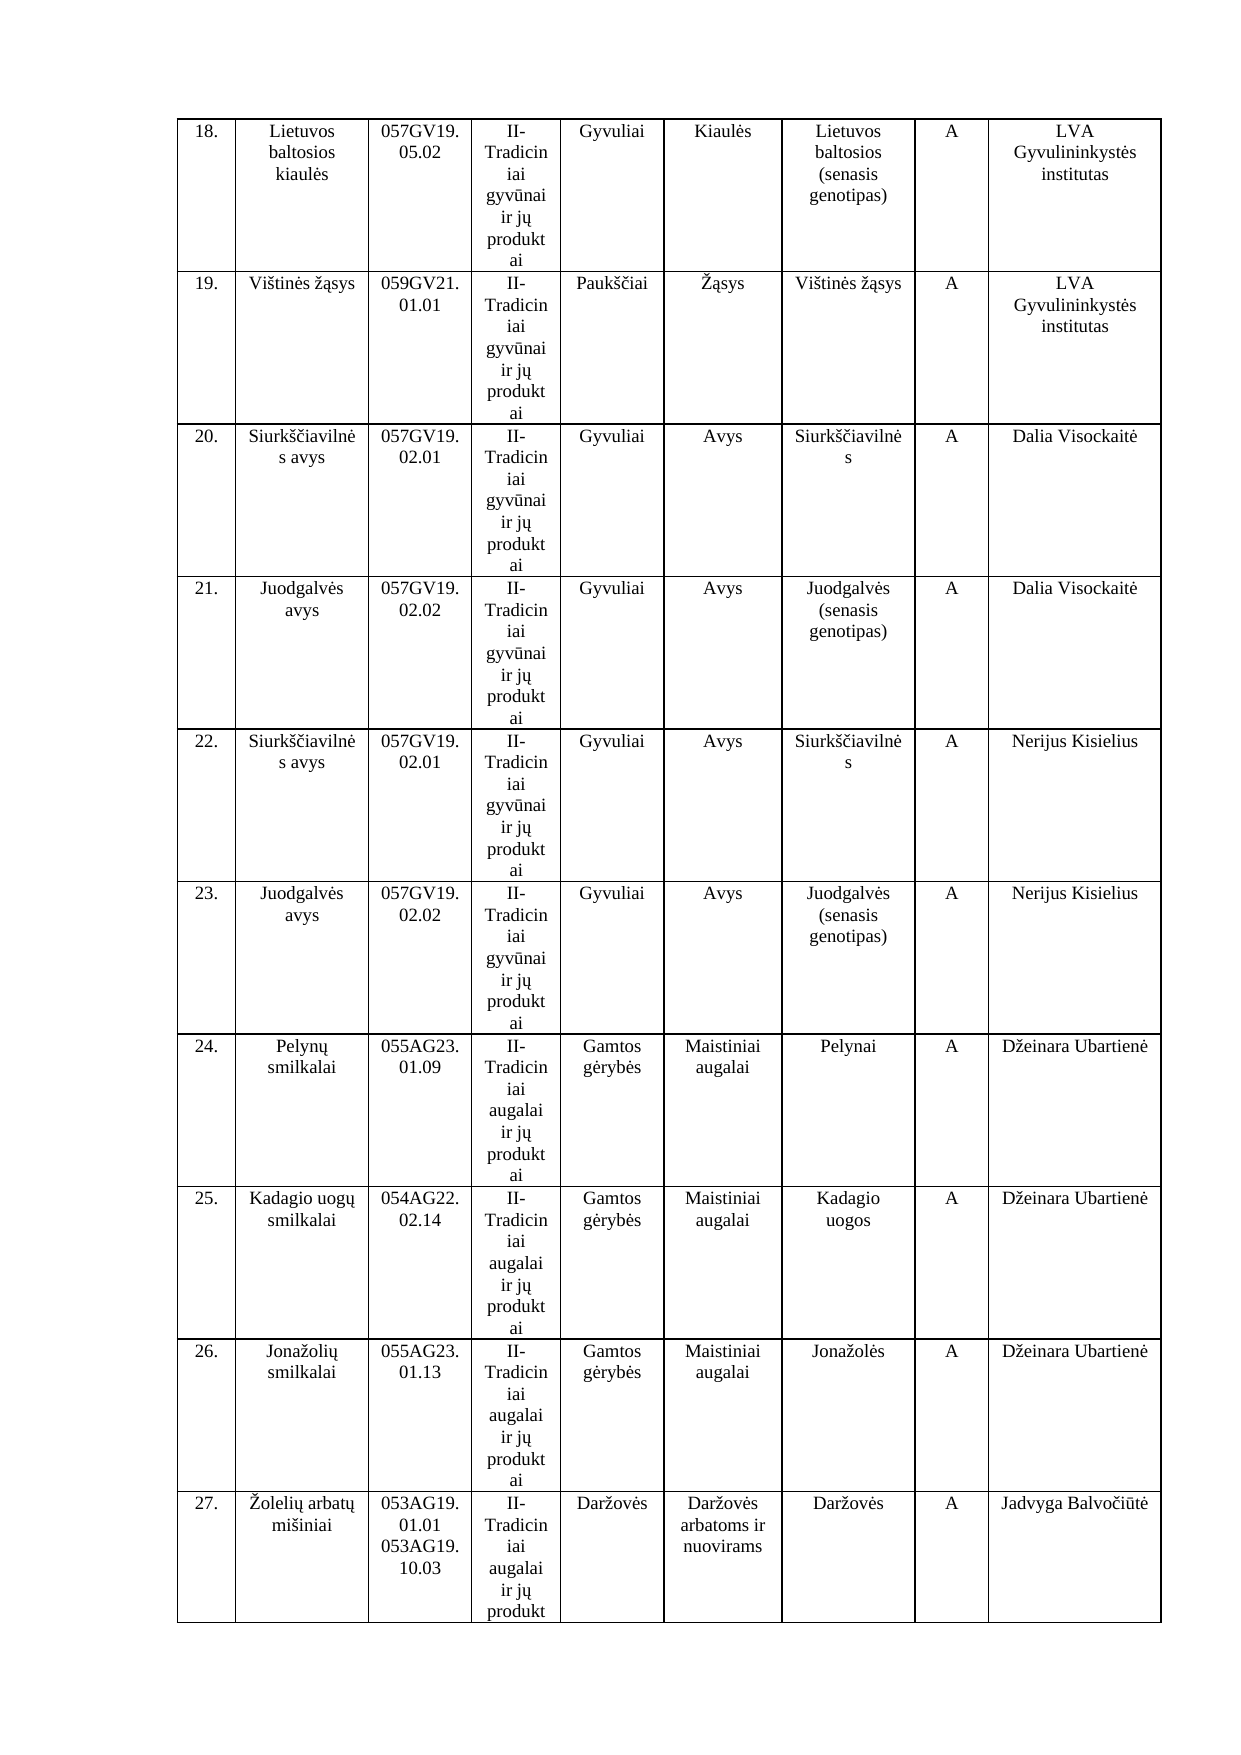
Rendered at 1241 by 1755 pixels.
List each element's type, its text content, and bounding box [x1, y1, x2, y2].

table_cell Gyvuliai [561, 730, 663, 881]
table_cell 059GV21.01.01 [369, 272, 471, 423]
table_cell LVA Gyvulininkystės institutas [989, 272, 1160, 423]
table_cell 057GV19.02.01 [369, 425, 471, 576]
table_cell Juodgalvės (senasis genotipas) [783, 882, 914, 1033]
table_cell II-Tradiciniai augalai ir jų produkt [472, 1492, 560, 1622]
table_cell A [916, 1187, 988, 1338]
table_cell Džeinara Ubartienė [989, 1187, 1160, 1338]
table_cell Avys [665, 882, 781, 1033]
table_cell 22. [178, 730, 235, 881]
table_cell 18. [178, 120, 235, 271]
table_cell Dalia Visockaitė [989, 577, 1160, 728]
table_cell Kadagio uogų smilkalai [236, 1187, 368, 1338]
table_cell Siurkščiavilnės avys [236, 425, 368, 576]
table_cell 26. [178, 1340, 235, 1491]
table_cell 057GV19.02.02 [369, 882, 471, 1033]
table_cell A [916, 120, 988, 271]
table_cell II-Tradiciniai gyvūnai ir jų produktai [472, 425, 560, 576]
table_cell Nerijus Kisielius [989, 882, 1160, 1033]
table_cell Jonažolių smilkalai [236, 1340, 368, 1491]
table_cell Vištinės žąsys [236, 272, 368, 423]
table_cell Pelynų smilkalai [236, 1035, 368, 1186]
table_cell 27. [178, 1492, 235, 1622]
table_cell Džeinara Ubartienė [989, 1340, 1160, 1491]
table_cell Jonažolės [783, 1340, 914, 1491]
table_cell Juodgalvės (senasis genotipas) [783, 577, 914, 728]
table_cell Maistiniai augalai [665, 1035, 781, 1186]
table_cell Žąsys [665, 272, 781, 423]
table_cell Siurkščiavilnės [783, 425, 914, 576]
table_cell Gyvuliai [561, 120, 663, 271]
table_cell Lietuvos baltosios (senasis genotipas) [783, 120, 914, 271]
table_cell Juodgalvės avys [236, 577, 368, 728]
table_cell 25. [178, 1187, 235, 1338]
table_cell II-Tradiciniai gyvūnai ir jų produktai [472, 730, 560, 881]
table_cell Gamtos gėrybės [561, 1187, 663, 1338]
table_cell Jadvyga Balvočiūtė [989, 1492, 1160, 1622]
table_cell 053AG19.01.01 053AG19.10.03 [369, 1492, 471, 1622]
table_cell A [916, 1035, 988, 1186]
table_cell Avys [665, 730, 781, 881]
table_cell Gyvuliai [561, 577, 663, 728]
table_cell Džeinara Ubartienė [989, 1035, 1160, 1186]
table_cell II-Tradiciniai gyvūnai ir jų produktai [472, 577, 560, 728]
table_cell Kiaulės [665, 120, 781, 271]
table_cell Juodgalvės avys [236, 882, 368, 1033]
table_cell A [916, 1340, 988, 1491]
table_cell Avys [665, 577, 781, 728]
table_cell Siurkščiavilnės [783, 730, 914, 881]
table_cell 21. [178, 577, 235, 728]
table_cell Dalia Visockaitė [989, 425, 1160, 576]
table_cell A [916, 882, 988, 1033]
table_cell 057GV19.02.02 [369, 577, 471, 728]
table_cell II-Tradiciniai gyvūnai ir jų produktai [472, 120, 560, 271]
table_cell 057GV19.02.01 [369, 730, 471, 881]
table_cell 054AG22.02.14 [369, 1187, 471, 1338]
table_cell Lietuvos baltosios kiaulės [236, 120, 368, 271]
table_cell Maistiniai augalai [665, 1187, 781, 1338]
table_cell Maistiniai augalai [665, 1340, 781, 1491]
table_cell 057GV19.05.02 [369, 120, 471, 271]
table_cell Gyvuliai [561, 882, 663, 1033]
table_cell Paukščiai [561, 272, 663, 423]
table_cell Gamtos gėrybės [561, 1035, 663, 1186]
table_cell A [916, 425, 988, 576]
table_cell A [916, 272, 988, 423]
table_cell Vištinės žąsys [783, 272, 914, 423]
table_cell 055AG23.01.13 [369, 1340, 471, 1491]
table_cell 24. [178, 1035, 235, 1186]
table_cell II-Tradiciniai gyvūnai ir jų produktai [472, 882, 560, 1033]
table_cell Pelynai [783, 1035, 914, 1186]
table_cell Kadagio uogos [783, 1187, 914, 1338]
table_cell Siurkščiavilnės avys [236, 730, 368, 881]
table_cell II-Tradiciniai augalai ir jų produktai [472, 1035, 560, 1186]
table_cell II-Tradiciniai gyvūnai ir jų produktai [472, 272, 560, 423]
table_cell 19. [178, 272, 235, 423]
table_cell LVA Gyvulininkystės institutas [989, 120, 1160, 271]
table_cell Daržovės arbatoms ir nuovirams [665, 1492, 781, 1622]
table_cell II-Tradiciniai augalai ir jų produktai [472, 1340, 560, 1491]
table_cell A [916, 730, 988, 881]
table_cell 055AG23.01.09 [369, 1035, 471, 1186]
table_cell 23. [178, 882, 235, 1033]
table_cell A [916, 577, 988, 728]
table_cell Gyvuliai [561, 425, 663, 576]
table_cell Daržovės [561, 1492, 663, 1622]
table_cell Nerijus Kisielius [989, 730, 1160, 881]
table_cell II-Tradiciniai augalai ir jų produktai [472, 1187, 560, 1338]
table_cell 20. [178, 425, 235, 576]
table_cell Gamtos gėrybės [561, 1340, 663, 1491]
table_cell Avys [665, 425, 781, 576]
table_cell A [916, 1492, 988, 1622]
table_cell Žolelių arbatų mišiniai [236, 1492, 368, 1622]
table_cell Daržovės [783, 1492, 914, 1622]
